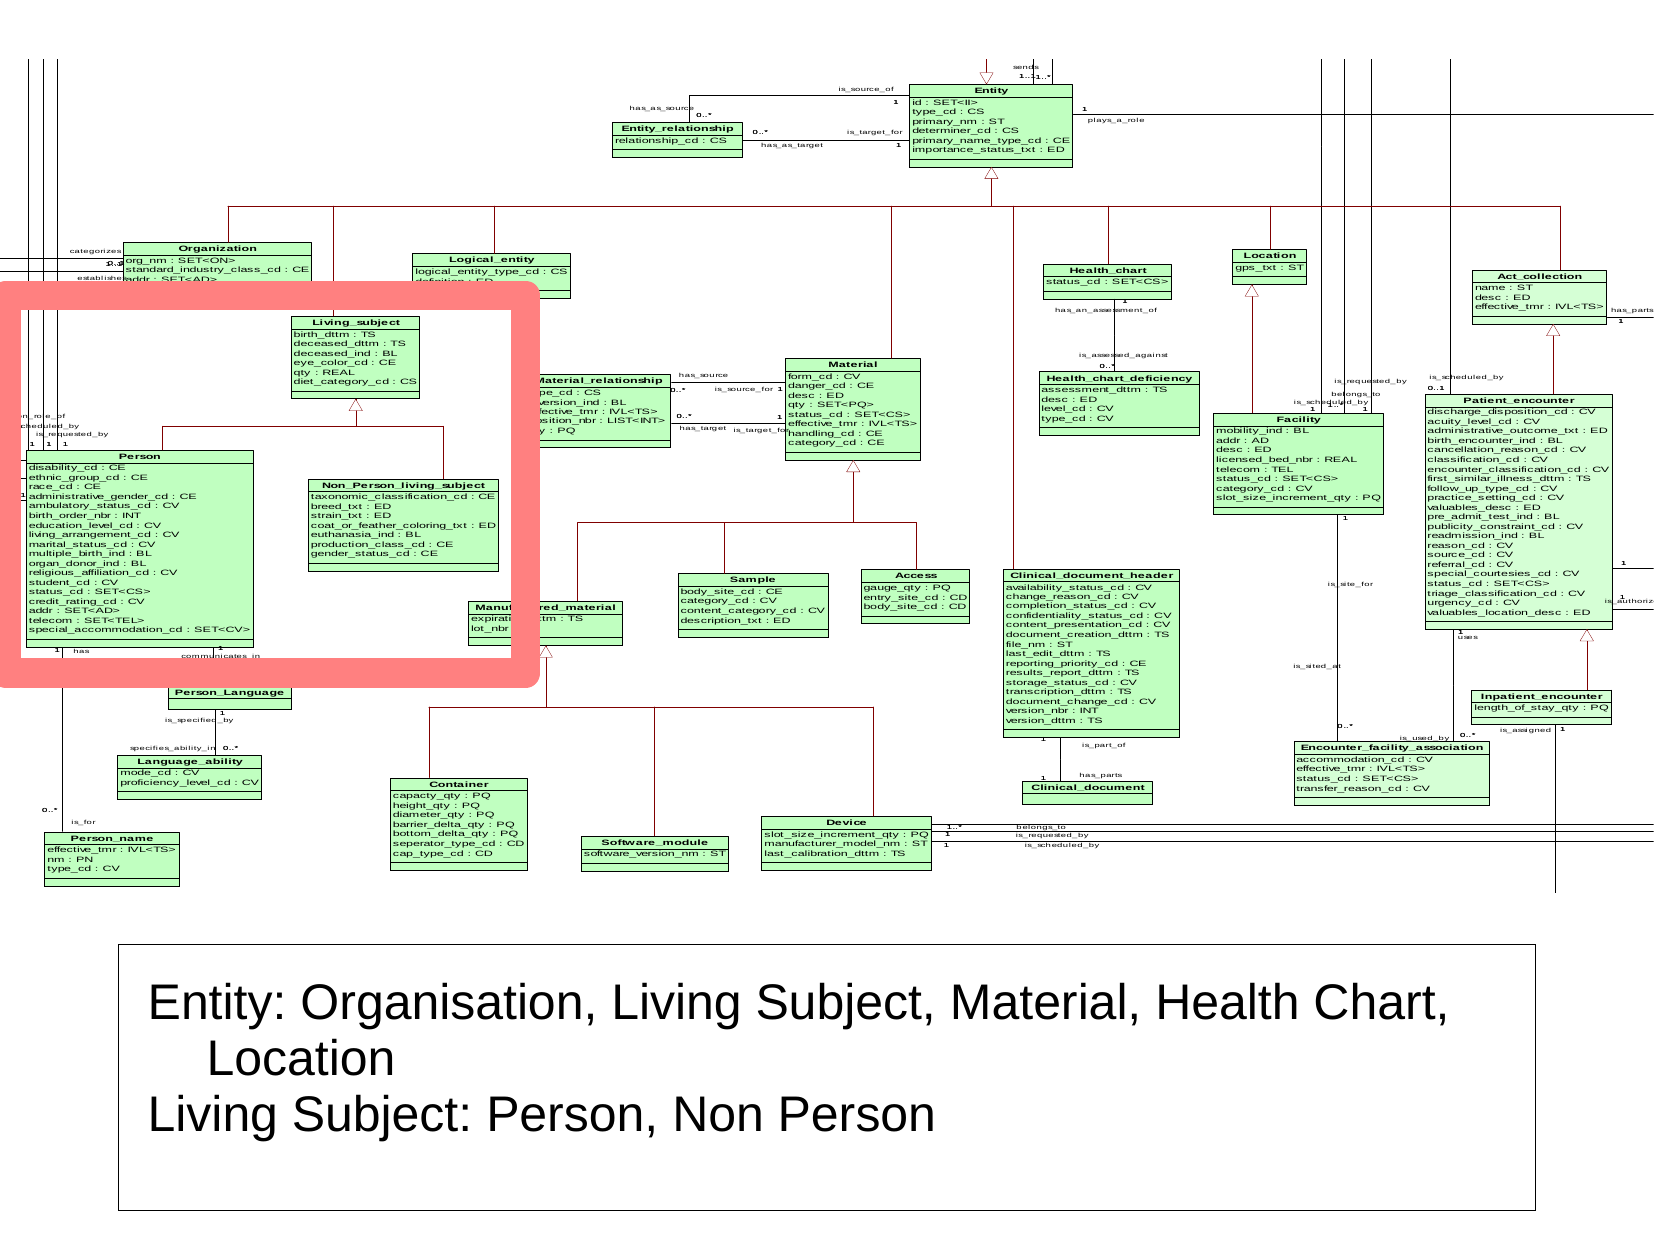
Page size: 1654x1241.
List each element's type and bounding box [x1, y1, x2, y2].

text_box [118, 944, 1536, 1211]
text_box [5, 295, 526, 674]
picture [0, 59, 1654, 893]
